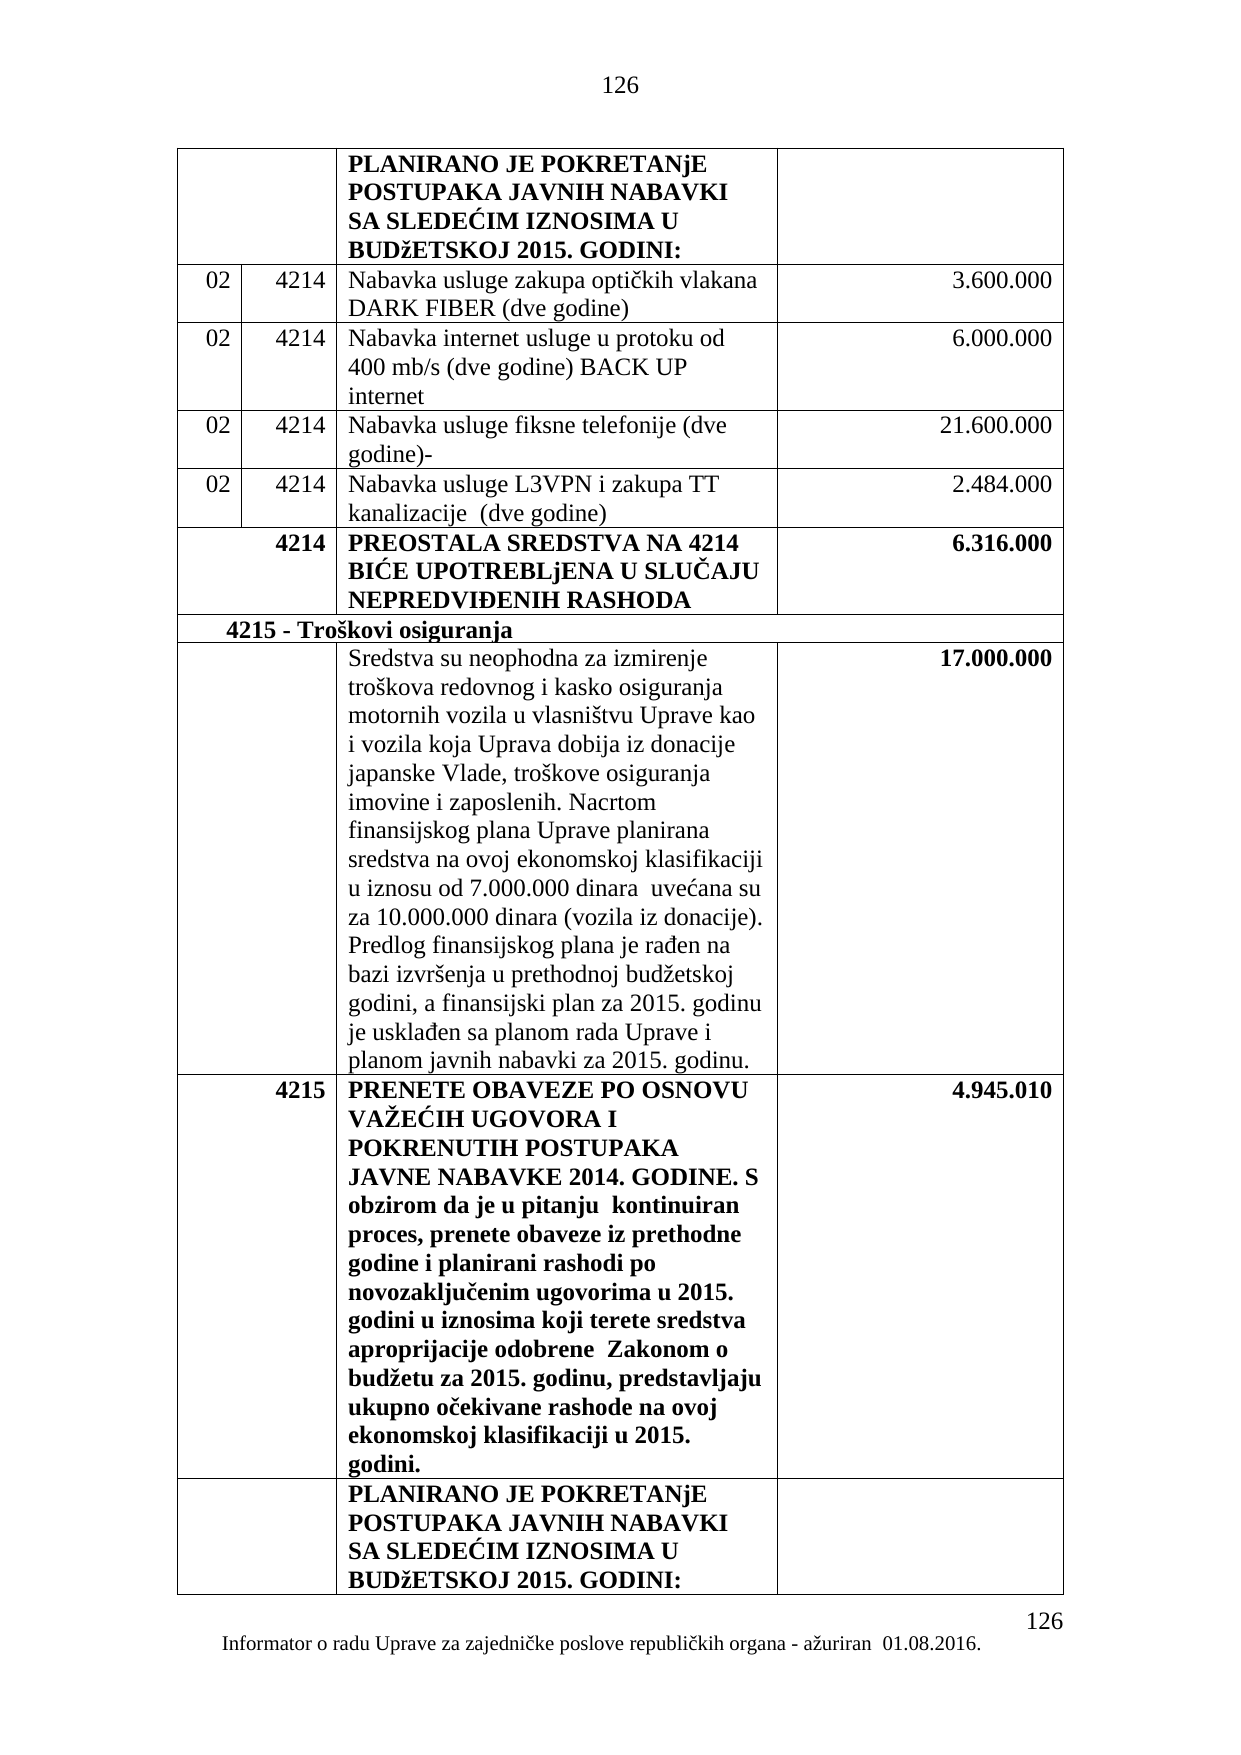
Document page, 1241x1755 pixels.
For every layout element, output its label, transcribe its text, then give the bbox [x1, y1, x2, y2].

table_cell 4214 [242, 323, 336, 409]
table_cell 4215 [178, 1075, 336, 1478]
table_cell 4215 - Troškovi osiguranja [178, 615, 1063, 642]
table_cell Nabavka usluge L3VPN i zakupa TT kanalizacije (dve godine) [337, 469, 777, 527]
table_cell 6.316.000 [778, 528, 1063, 614]
table_cell [778, 149, 1063, 264]
table_cell PREOSTALA SREDSTVA NA 4214 BIĆE UPOTREBLjENA U SLUČAJU NEPREDVIĐENIH RASHODA [337, 528, 777, 614]
table_cell Nabavka internet usluge u protoku od 400 mb/s (dve godine) BACK UP internet [337, 323, 777, 409]
table_cell 2.484.000 [778, 469, 1063, 527]
table_cell [178, 149, 336, 264]
table_cell [178, 1479, 336, 1594]
table_cell PRENETE OBAVEZE PO OSNOVU VAŽEĆIH UGOVORA I POKRENUTIH POSTUPAKA JAVNE NABAVKE 2014. GODINE. S obzirom da je u pitanju kontinuiran proces, prenete obaveze iz prethodne godine i planirani rashodi po novozaklјučenim ugovorima u 2015. godini u iznosima koji terete sredstva aproprijacije odobrene Zakonom o budžetu za 2015. godinu, predstavlјaju ukupno očekivane rashode na ovoj ekonomskoj klasifikaciji u 2015. godini. [337, 1075, 777, 1478]
table_cell 02 [178, 265, 241, 322]
table_cell 4214 [242, 411, 336, 468]
table_cell 4214 [242, 469, 336, 527]
table_cell 02 [178, 323, 241, 409]
table_cell [778, 1479, 1063, 1594]
table_cell Nabavka usluge fiksne telefonije (dve godine)- [337, 411, 777, 468]
table_cell [178, 643, 336, 1074]
table_cell PLANIRANO JE POKRETANјE POSTUPAKA JAVNIH NABAVKI SA SLEDEĆIM IZNOSIMA U BUDžETSKOJ 2015. GODINI: [337, 149, 777, 264]
table_cell 4214 [242, 265, 336, 322]
table_cell PLANIRANO JE POKRETANјE POSTUPAKA JAVNIH NABAVKI SA SLEDEĆIM IZNOSIMA U BUDžETSKOJ 2015. GODINI: [337, 1479, 777, 1594]
table_cell 4.945.010 [778, 1075, 1063, 1478]
table_cell 4214 [178, 528, 336, 614]
table_cell 21.600.000 [778, 411, 1063, 468]
table_cell 02 [178, 411, 241, 468]
table_cell 17.000.000 [778, 643, 1063, 1074]
table_cell 02 [178, 469, 241, 527]
table_cell Nabavka usluge zakupa optičkih vlakana DARK FIBER (dve godine) [337, 265, 777, 322]
table_cell 6.000.000 [778, 323, 1063, 409]
table_cell Sredstva su neophodna za izmirenje troškova redovnog i kasko osiguranja motornih vozila u vlasništvu Uprave kao i vozila koja Uprava dobija iz donacije japanske Vlade, troškove osiguranja imovine i zaposlenih. Nacrtom finansijskog plana Uprave planirana sredstva na ovoj ekonomskoj klasifikaciji u iznosu od 7.000.000 dinara uvećana su za 10.000.000 dinara (vozila iz donacije). Predlog finansijskog plana je rađen na bazi izvršenja u prethodnoj budžetskoj godini, a finansijski plan za 2015. godinu je usklađen sa planom rada Uprave i planom javnih nabavki za 2015. godinu. [337, 643, 777, 1074]
table_cell 3.600.000 [778, 265, 1063, 322]
